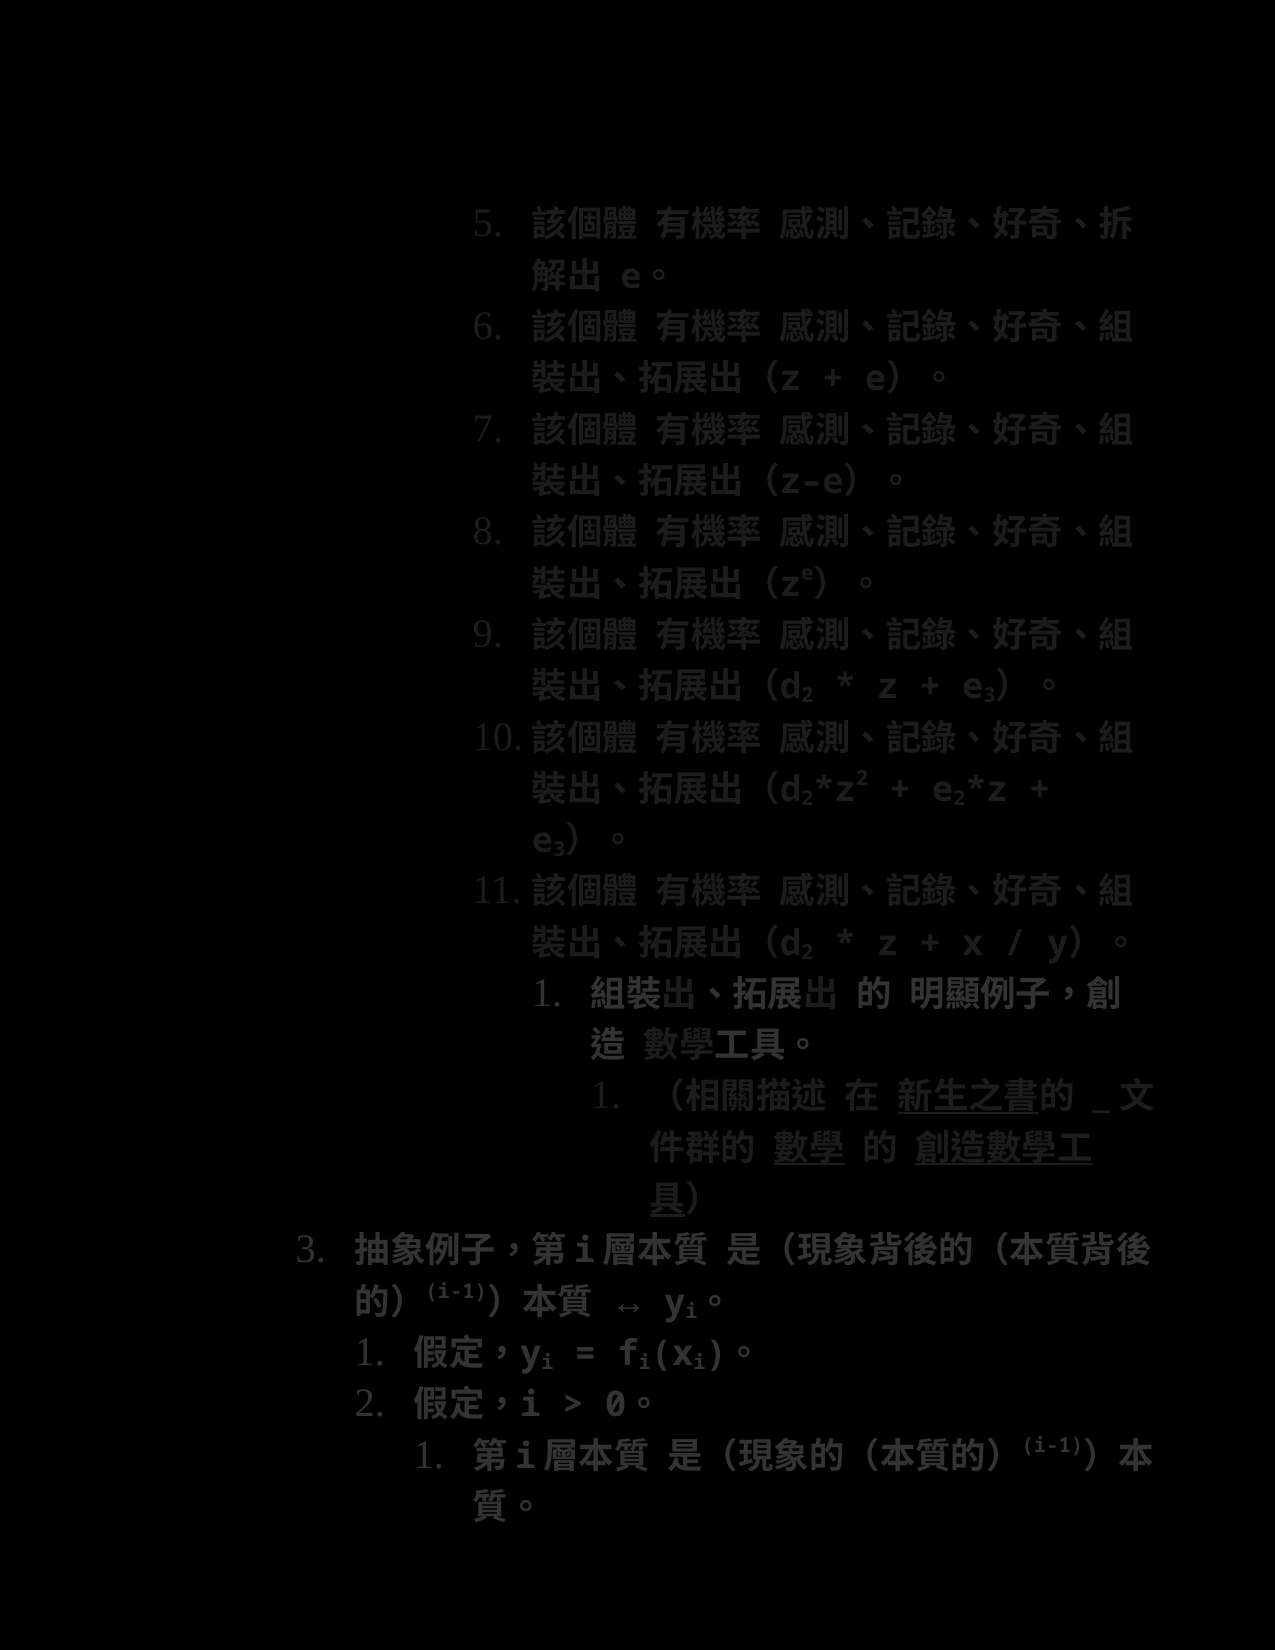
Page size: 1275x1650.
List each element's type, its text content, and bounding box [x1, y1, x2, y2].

list 假定，yi = fi(xi)。 [354, 1324, 1157, 1376]
list 該個體 有機率 感測、記錄、好奇、組裝出、拓展出（z + e）。 [472, 298, 1157, 401]
list 假定，i > 0。 [354, 1376, 1157, 1427]
list 該個體 有機率 感測、記錄、好奇、組裝出、拓展出（z–e）。 [472, 401, 1157, 504]
list 該個體 有機率 感測、記錄、好奇、組裝出、拓展出（ze）。 [472, 504, 1157, 606]
list 抽象例子，第i層本質 是（現象背後的（本質背後的）(i-1)）本質 ↔ yi。 [295, 1222, 1157, 1324]
list 該個體 有機率 感測、記錄、好奇、組裝出、拓展出（d2 * z + e3）。 [472, 606, 1157, 709]
list 組裝出、拓展出 的 明顯例子，創造 數學工具。 [532, 965, 1157, 1068]
list （相關描述 在 新生之書的 _ 文件群的 數學 的 創造數學工具） [591, 1068, 1157, 1222]
list 該個體 有機率 感測、記錄、好奇、組裝出、拓展出（d2*z2 + e2*z + e3）。 [472, 709, 1157, 863]
list 該個體 有機率 感測、記錄、好奇、組裝出、拓展出（d2 * z + x / y）。 [472, 863, 1157, 965]
list 該個體 有機率 感測、記錄、好奇、拆解出 e。 [472, 196, 1157, 298]
list 第i層本質 是（現象的（本質的）(i-1)）本質。 [413, 1427, 1157, 1530]
